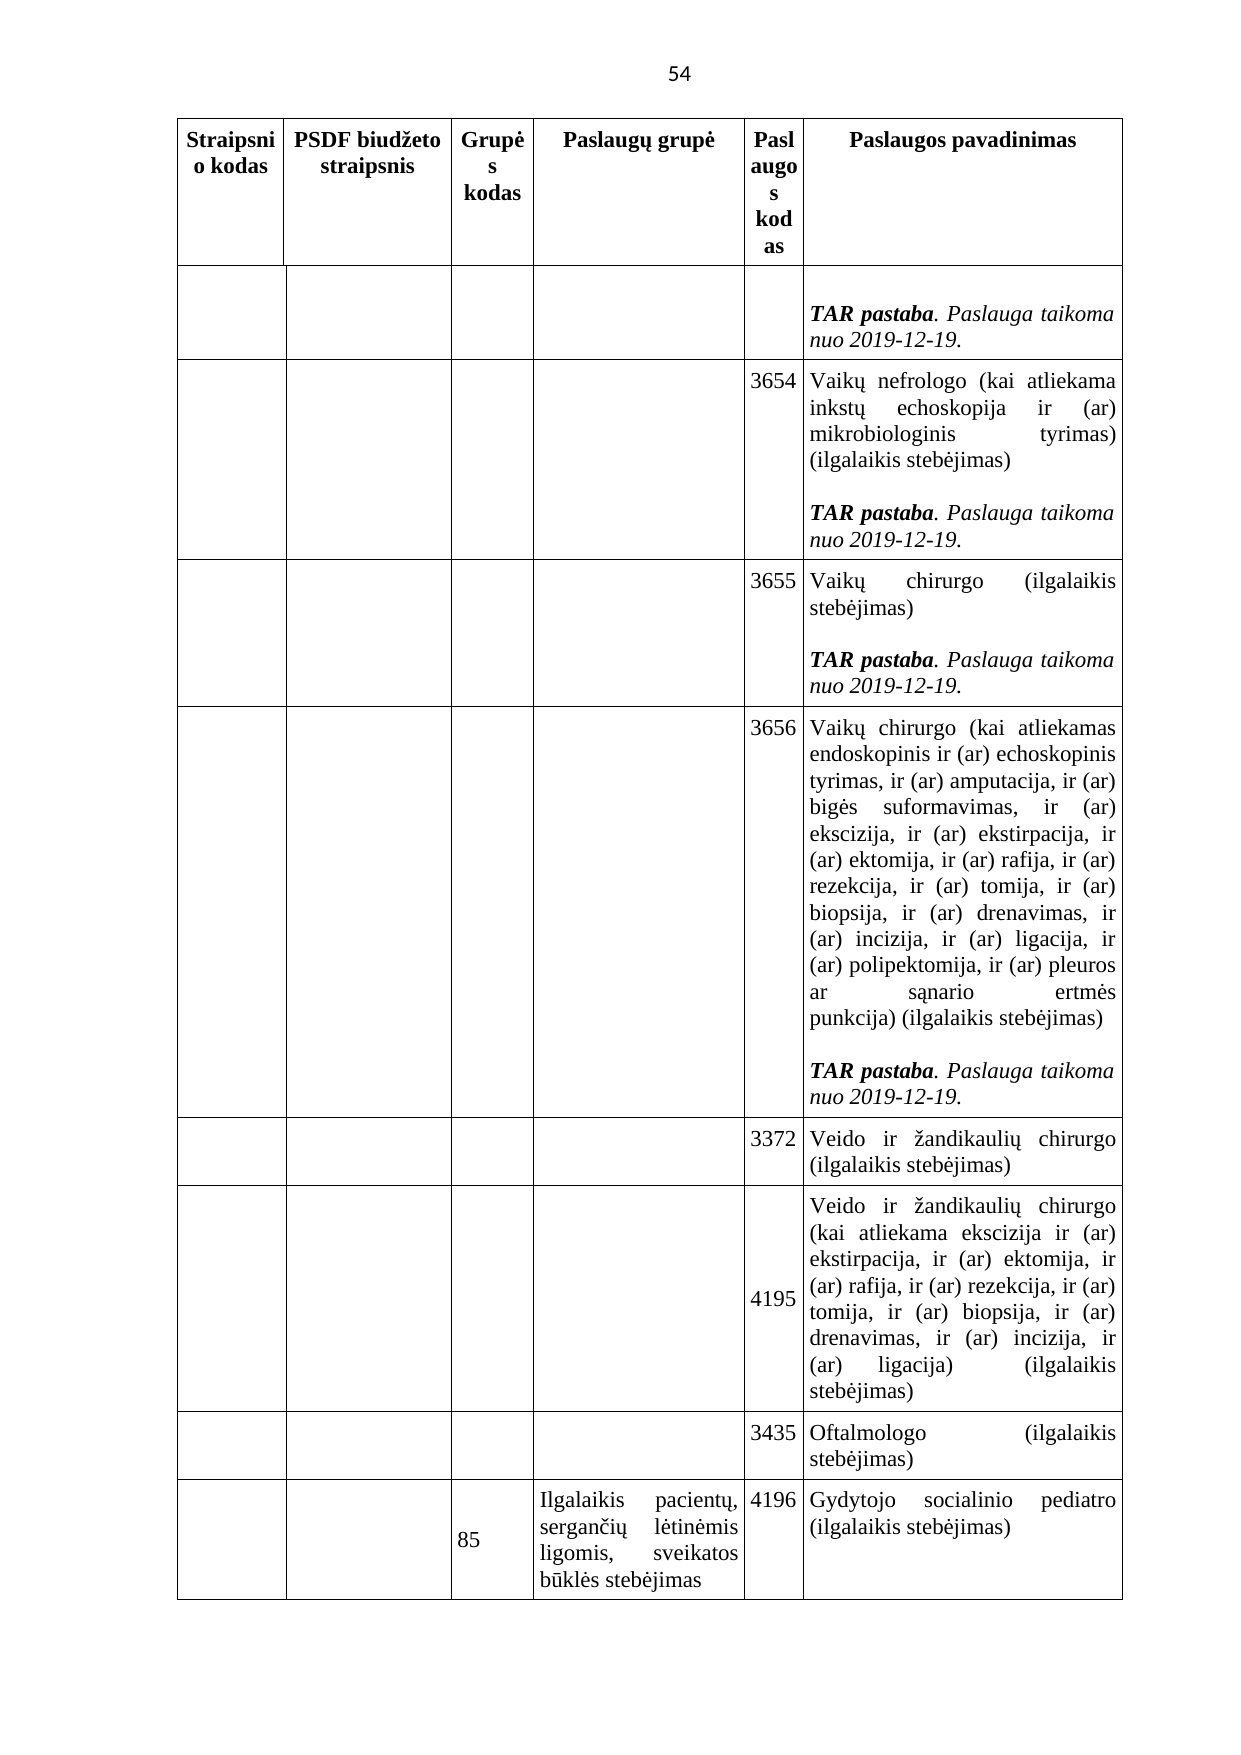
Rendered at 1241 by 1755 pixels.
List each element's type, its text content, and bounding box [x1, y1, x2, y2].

table_cell Veido ir žandikaulių chirurgo (kai atliekama ekscizija ir (ar) ekstirpacija, ir (ar) ektomija, ir (ar) rafija, ir (ar) rezekcija, ir (ar) tomija, ir (ar) biopsija, ir (ar) drenavimas, ir (ar) incizija, ir (ar) ligacija) (ilgalaikis stebėjimas) [804, 1186, 1122, 1411]
table_cell Oftalmologo (ilgalaikis stebėjimas) [804, 1412, 1122, 1478]
table_cell Ilgalaikis pacientų, sergančių lėtinėmis ligomis, sveikatos būklės stebėjimas [534, 1480, 744, 1599]
table_cell [452, 1186, 533, 1411]
table_cell [745, 266, 803, 359]
table_cell [452, 560, 533, 706]
table_cell [287, 1480, 451, 1599]
table_cell Veido ir žandikaulių chirurgo (ilgalaikis stebėjimas) [804, 1118, 1122, 1184]
table_cell [178, 560, 286, 706]
table_cell 4195 [745, 1186, 803, 1411]
table_cell [178, 1480, 286, 1599]
table_cell [287, 266, 451, 359]
table_cell 3654 [745, 360, 803, 559]
table_cell Vaikų chirurgo (ilgalaikis stebėjimas) TAR pastaba. Paslauga taikoma nuo 2019-12-19. [804, 560, 1122, 706]
table_cell [178, 360, 286, 559]
table_cell [178, 266, 286, 359]
table_cell [287, 560, 451, 706]
table_cell [287, 707, 451, 1117]
table_cell [452, 266, 533, 359]
table_header Paslaugos pavadinimas [804, 119, 1122, 265]
table_cell Vaikų chirurgo (kai atliekamas endoskopinis ir (ar) echoskopinis tyrimas, ir (ar) amputacija, ir (ar) bigės suformavimas, ir (ar) ekscizija, ir (ar) ekstirpacija, ir (ar) ektomija, ir (ar) rafija, ir (ar) rezekcija, ir (ar) tomija, ir (ar) biopsija, ir (ar) drenavimas, ir (ar) incizija, ir (ar) ligacija, ir (ar) polipektomija, ir (ar) pleuros ar sąnario ertmės punkcija) (ilgalaikis stebėjimas) TAR pastaba. Paslauga taikoma nuo 2019-12-19. [804, 707, 1122, 1117]
table_header Straipsnio kodas [178, 119, 283, 265]
table_cell Vaikų nefrologo (kai atliekama inkstų echoskopija ir (ar) mikrobiologinis tyrimas) (ilgalaikis stebėjimas) TAR pastaba. Paslauga taikoma nuo 2019-12-19. [804, 360, 1122, 559]
table_cell [452, 707, 533, 1117]
table_cell [178, 1412, 286, 1478]
table_cell [287, 1412, 451, 1478]
table_cell [287, 1118, 451, 1184]
table_cell [178, 1118, 286, 1184]
table_cell TAR pastaba. Paslauga taikoma nuo 2019-12-19. [804, 266, 1122, 359]
table_cell [287, 360, 451, 559]
table_cell [452, 1412, 533, 1478]
table_cell [534, 360, 744, 559]
table_header Grupės kodas [452, 119, 533, 265]
table_cell [534, 560, 744, 706]
table_header Paslaugų grupė [534, 119, 744, 265]
table_cell [452, 1118, 533, 1184]
table_cell Gydytojo socialinio pediatro (ilgalaikis stebėjimas) [804, 1480, 1122, 1599]
table_cell [178, 707, 286, 1117]
table_cell [534, 1186, 744, 1411]
table_cell 3372 [745, 1118, 803, 1184]
table_cell 85 [452, 1480, 533, 1599]
table_cell 4196 [745, 1480, 803, 1599]
table_cell 3656 [745, 707, 803, 1117]
table_header PSDF biudžeto straipsnis [284, 119, 451, 265]
table_cell [534, 1412, 744, 1478]
table_header Paslaugos kodas [745, 119, 803, 265]
table_cell [452, 360, 533, 559]
table_cell [534, 707, 744, 1117]
table_cell 3435 [745, 1412, 803, 1478]
table_cell [178, 1186, 286, 1411]
table_cell [534, 1118, 744, 1184]
table_cell 3655 [745, 560, 803, 706]
table_cell [534, 266, 744, 359]
table_cell [287, 1186, 451, 1411]
